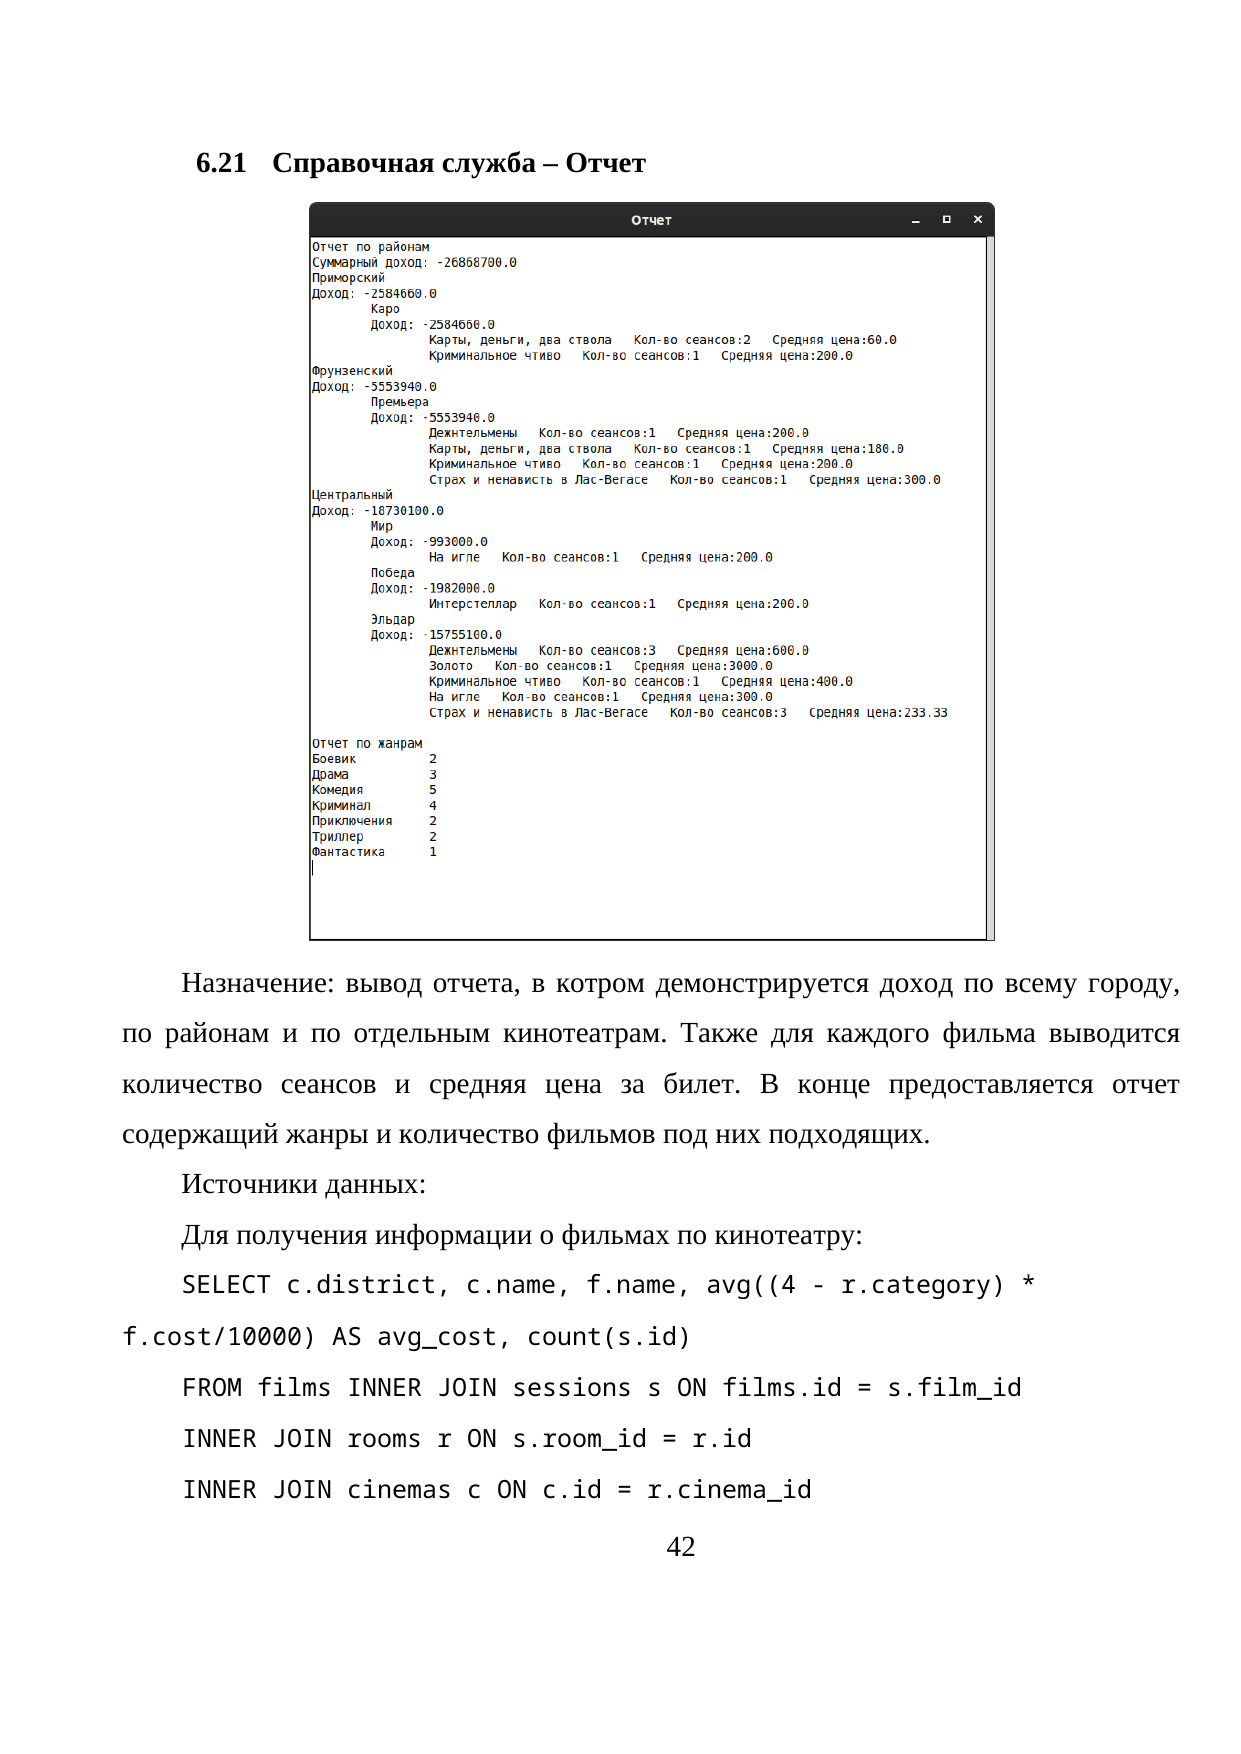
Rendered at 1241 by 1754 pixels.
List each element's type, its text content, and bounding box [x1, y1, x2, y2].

text Для получения информации о фильмах по кинотеатру: [122, 1217, 1181, 1250]
text SELECT c.district, c.name, f.name, avg((4 - r.category) * f.cost/10000) AS avg_cost, count(s.id) FROM films INNER JOIN sessions s ON films.id = s.film_id INNER JOIN rooms r ON s.room_id = r.id INNER JOIN cinemas c ON c.id = r.cinema_id [122, 1267, 1181, 1505]
text Источники данных: [122, 1167, 1181, 1200]
text Назначение: вывод отчета, в котром демонстрируется доход по всему городу, по районам и по отдельным кинотеатрам. Также для каждого фильма выводится количество сеансов и средняя цена за билет. В конце предоставляется отчет содержащий жанры и количество фильмов под них подходящих. [122, 965, 1181, 1150]
picture [300, 195, 1003, 949]
subtitle Справочная служба – Отчет [196, 145, 1181, 178]
